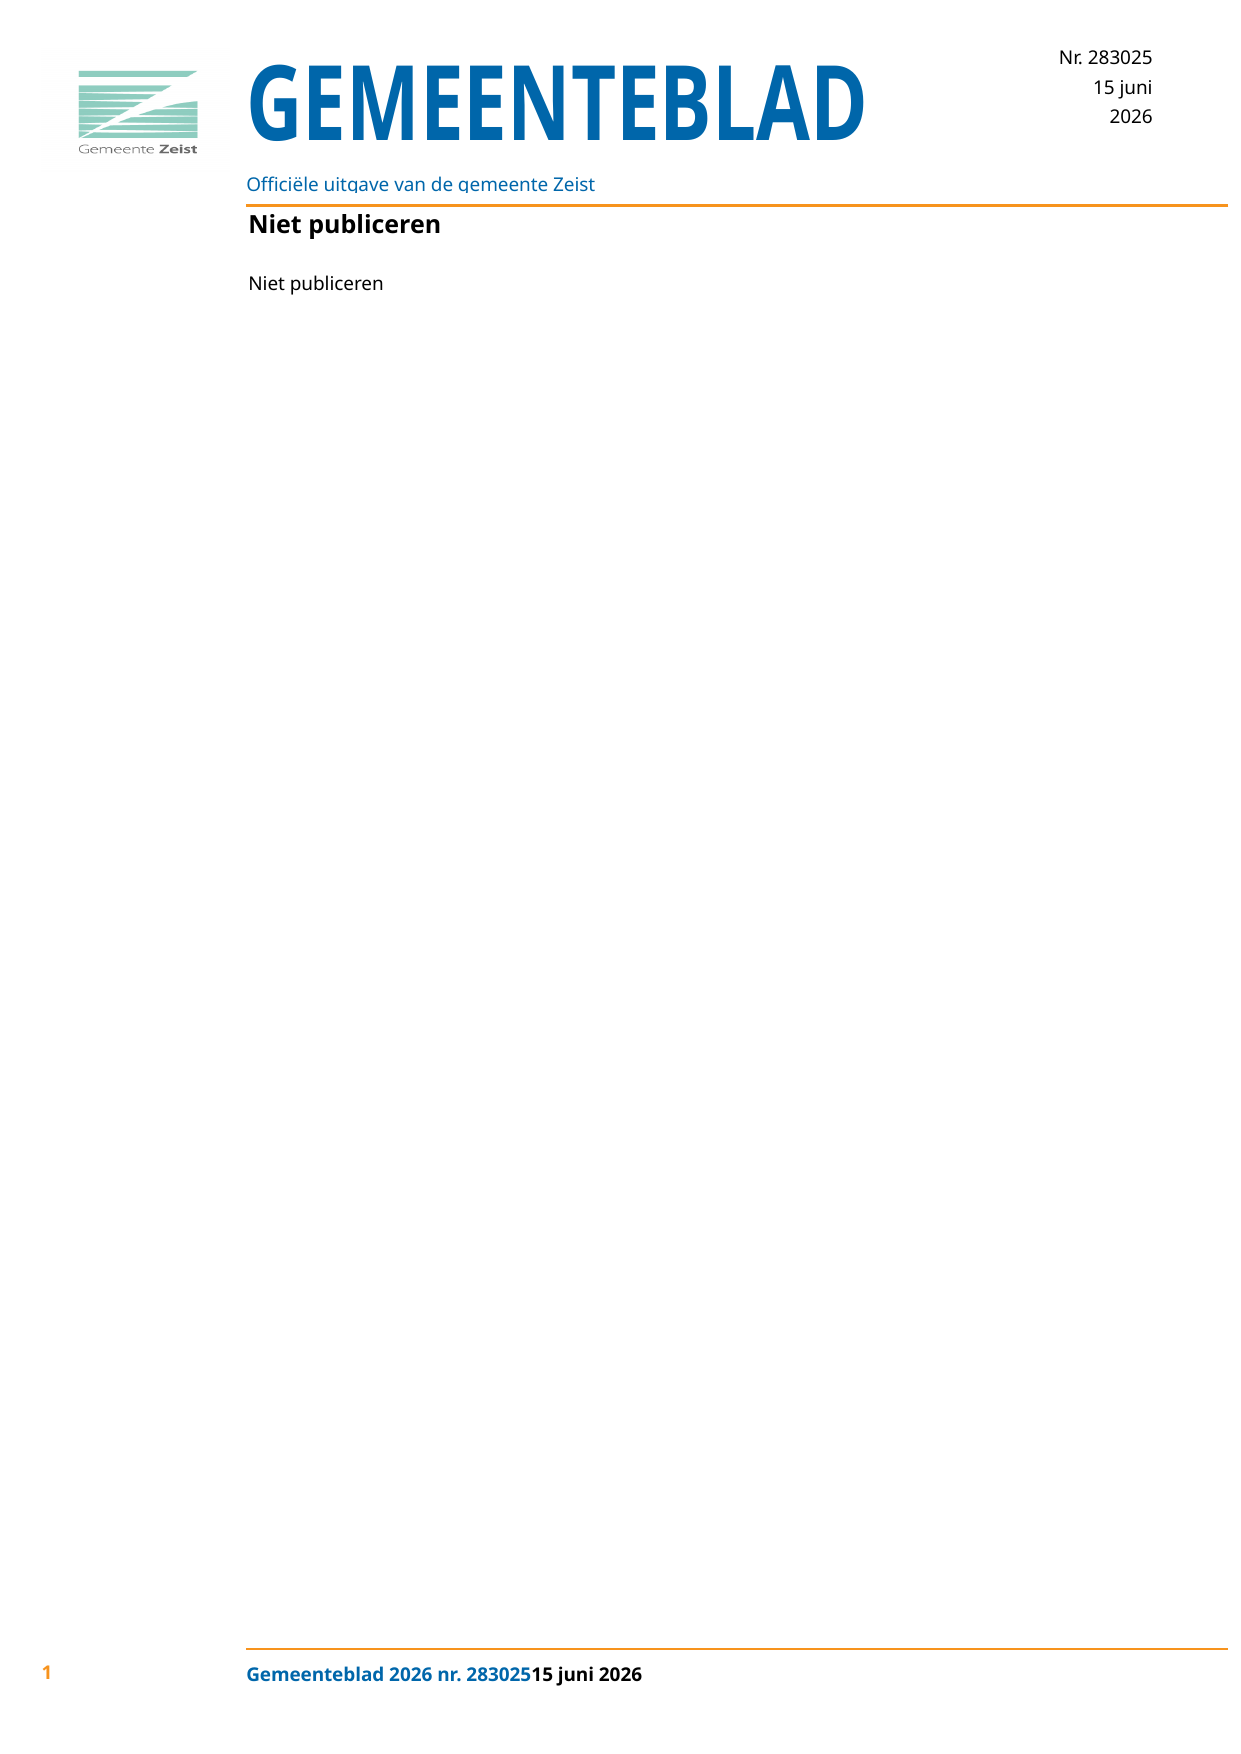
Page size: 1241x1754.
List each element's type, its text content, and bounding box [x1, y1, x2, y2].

text Niet publiceren [248, 270, 1152, 296]
text Niet publiceren [248, 207, 1152, 241]
picture [41, 47, 231, 172]
